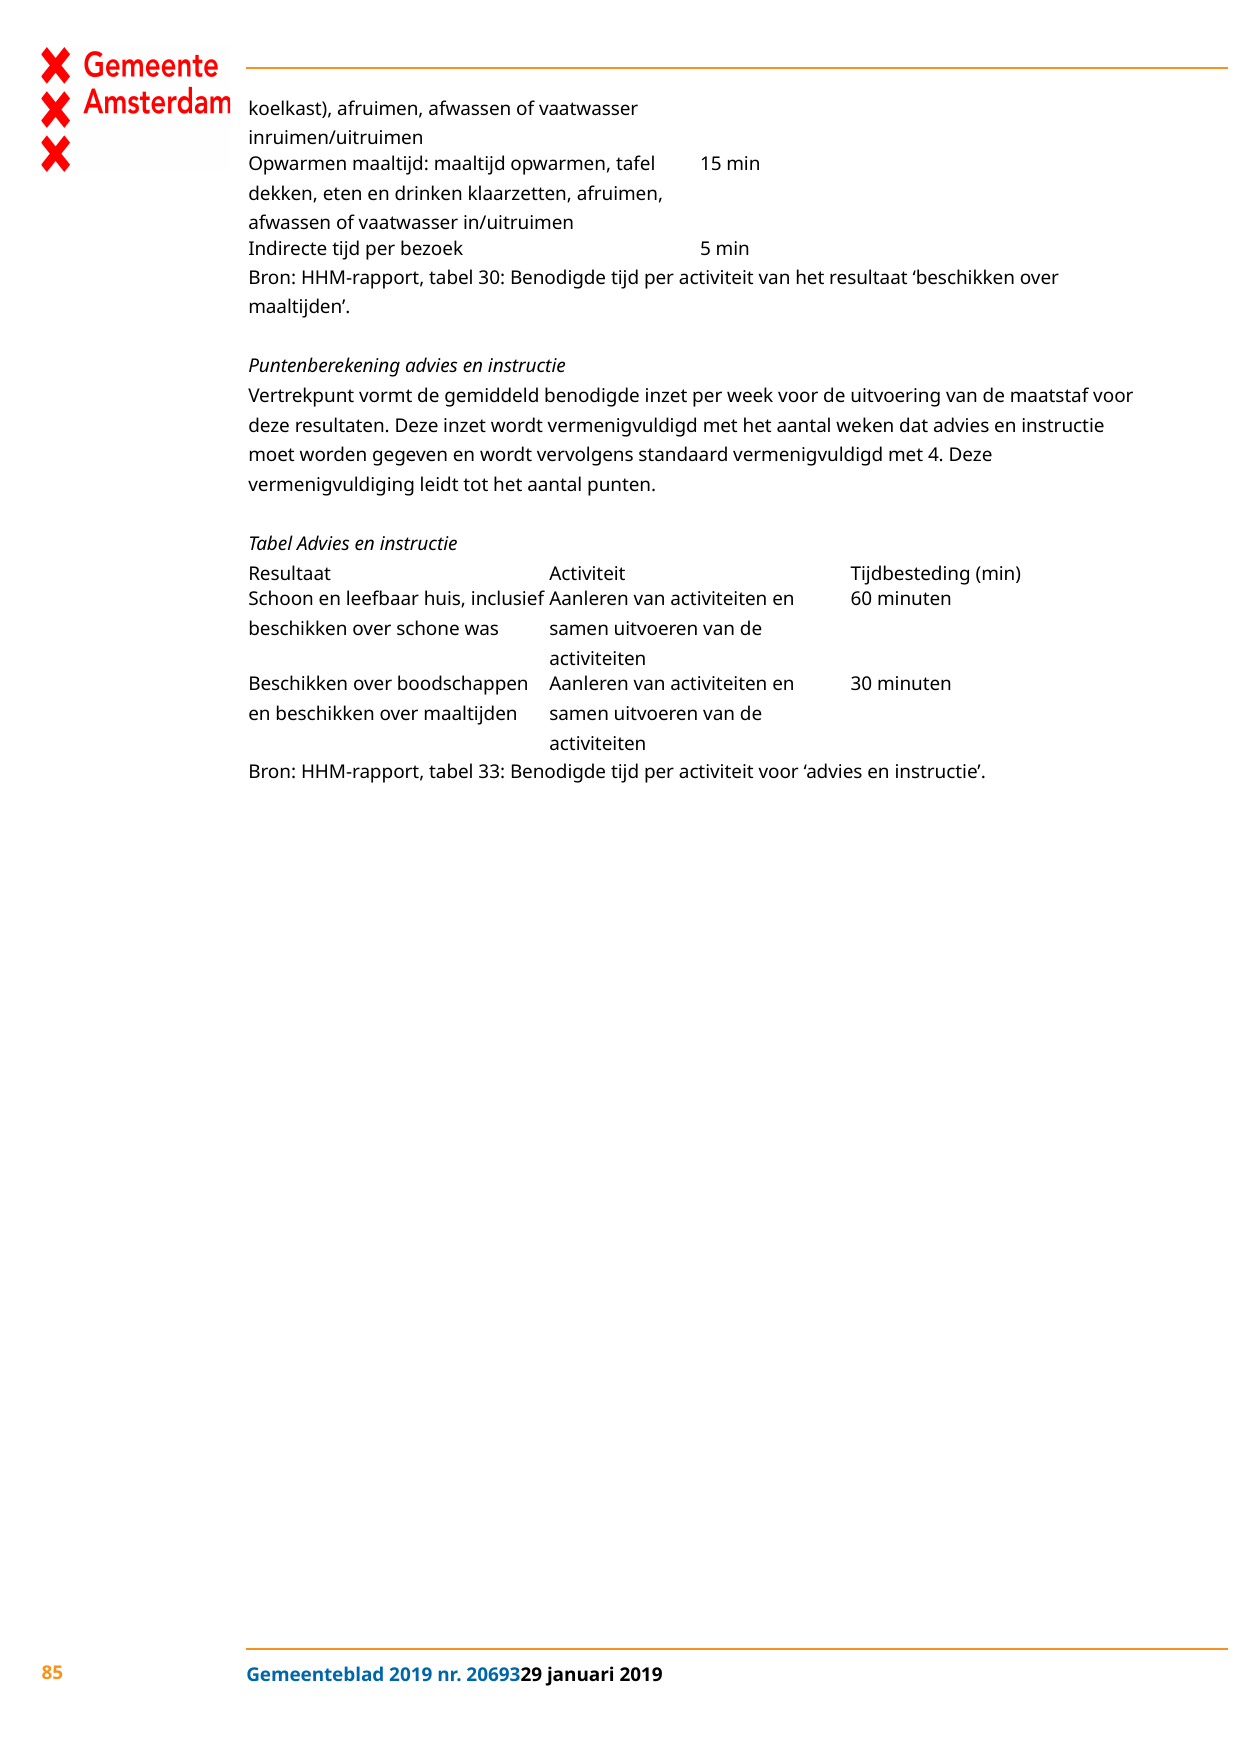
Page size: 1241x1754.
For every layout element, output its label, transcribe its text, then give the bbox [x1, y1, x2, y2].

table_cell [700, 95, 1152, 150]
text Puntenberekening advies en instructie [248, 353, 1152, 378]
table_header Resultaat [248, 560, 549, 586]
table_cell Opwarmen maaltijd: maaltijd opwarmen, tafel dekken, eten en drinken klaarzetten, afruimen, afwassen of vaatwasser in/uitruimen [248, 150, 700, 235]
table_cell 30 minuten [850, 671, 1152, 755]
table_cell 60 minuten [850, 586, 1152, 671]
table_cell Aanleren van activiteiten en samen uitvoeren van de activiteiten [549, 586, 850, 671]
table_cell koelkast), afruimen, afwassen of vaatwasser inruimen/uitruimen [248, 95, 700, 150]
text Bron: HHM-rapport, tabel 33: Benodigde tijd per activiteit voor ‘advies en instructie’. [248, 759, 1152, 784]
table_cell 15 min [700, 150, 1152, 235]
text Vertrekpunt vormt de gemiddeld benodigde inzet per week voor de uitvoering van de maatstaf voor deze resultaten. Deze inzet wordt vermenigvuldigd met het aantal weken dat advies en instructie moet worden gegeven en wordt vervolgens standaard vermenigvuldigd met 4. Deze vermenigvuldiging leidt tot het aantal punten. [248, 382, 1152, 497]
table_cell 5 min [700, 235, 1152, 261]
table_cell Schoon en leefbaar huis, inclusief beschikken over schone was [248, 586, 549, 671]
text Bron: HHM-rapport, tabel 30: Benodigde tijd per activiteit van het resultaat ‘beschikken over maaltijden’. [248, 264, 1152, 319]
table_cell Beschikken over boodschappen en beschikken over maaltijden [248, 671, 549, 755]
table_cell Indirecte tijd per bezoek [248, 235, 700, 261]
text Tabel Advies en instructie [248, 530, 1152, 556]
table_header Activiteit [549, 560, 850, 586]
table_cell Aanleren van activiteiten en samen uitvoeren van de activiteiten [549, 671, 850, 755]
table_header Tijdbesteding (min) [850, 560, 1152, 586]
picture [41, 47, 231, 172]
